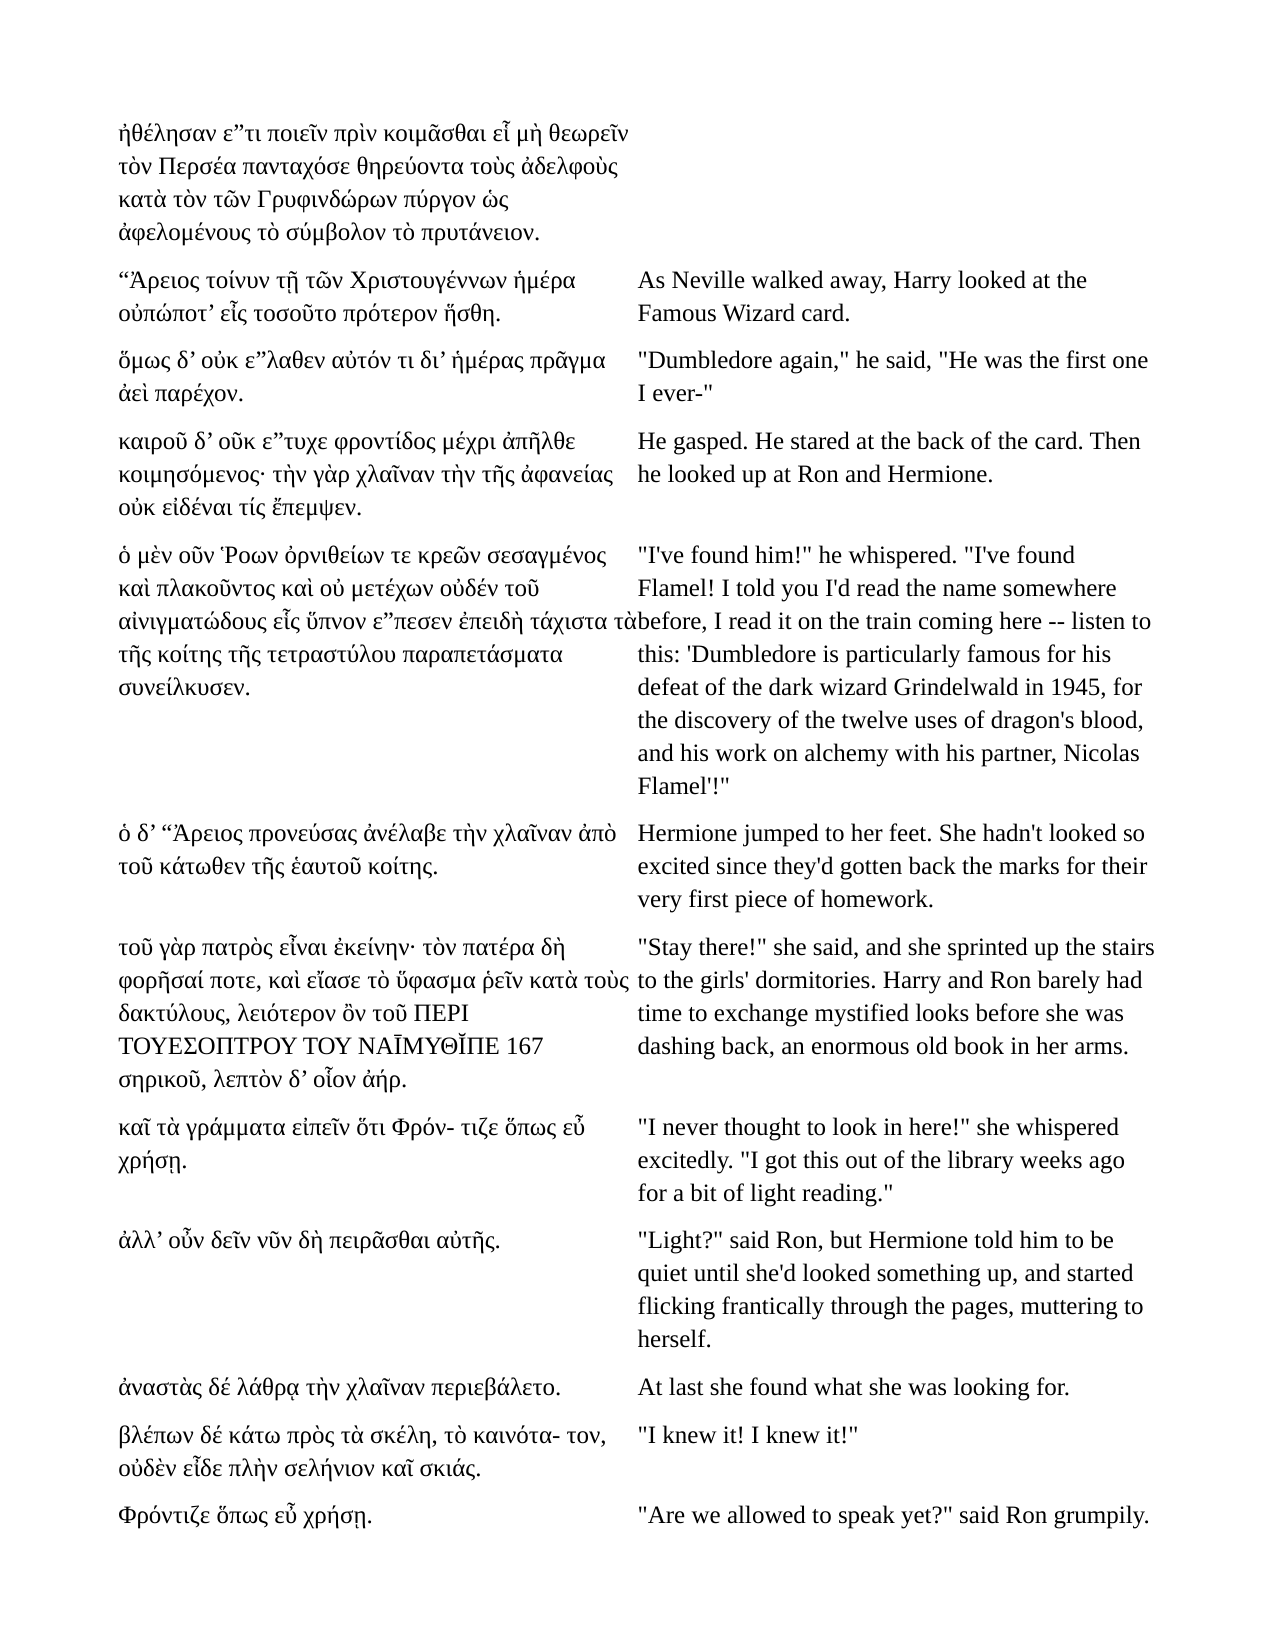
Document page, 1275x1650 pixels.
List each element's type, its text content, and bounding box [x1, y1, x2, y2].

table_cell "I've found him!" he whispered. "I've found Flamel! I told you I'd read the name somewhere before, I read it on the train coming here -- listen to this: 'Dumbledore is particularly famous for his defeat of the dark wizard Grindelwald in 1945, for the discovery of the twelve uses of dragon's blood, and his work on alchemy with his partner, Nicolas Flamel'!" [638, 540, 1157, 818]
table_cell "Dumbledore again," he said, "He was the first one I ever-" [638, 345, 1157, 426]
table_cell ἀλλ’ οὖν δεῖν νῦν δὴ πειρᾶσθαι αὐτῆς. [118, 1225, 637, 1372]
table_cell ὁ δ’ “Ἀρειος προνεύσας ἀνέλαβε τὴν χλαῖναν ἀπὸ τοῦ κάτωθεν τῆς ἑαυτοῦ κοίτης. [118, 819, 637, 932]
table_cell [638, 118, 1157, 265]
table_cell Φρόντιζε ὅπως εὖ χρήσῃ. [118, 1500, 637, 1529]
table_cell ἀναστὰς δέ λάθρᾳ τὴν χλαῖναν περιεβάλετο. [118, 1372, 637, 1420]
table_cell "I knew it! I knew it!" [638, 1420, 1157, 1500]
table_cell τοῦ γὰρ πατρὸς εἶναι ἐκείνην· τὸν πατέρα δὴ φορῆσαί ποτε, καὶ εἴασε τὸ ὕφασμα ῥεῖν κατὰ τοὺς δακτύλους, λειότερον ὂν τοῦ ΠΕΡΙ ΤΟΥΕΣΟΠΤΡΟΥ ΤΟΥ ΝΑῙΜΥΘῘΠΕ 167 σηρικοῦ, λεπτὸν δ’ οἷον ἀήρ. [118, 932, 637, 1112]
table_cell ὅμως δ’ οὐκ ε”λαθεν αὐτόν τι δι’ ἡμέρας πρᾶγμα ἀεὶ παρέχον. [118, 345, 637, 426]
table_cell "Are we allowed to speak yet?" said Ron grumpily. [638, 1500, 1157, 1529]
table_cell βλέπων δέ κάτω πρὸς τὰ σκέλη, τὸ καινότα- τον, οὐδὲν εἶδε πλὴν σελήνιον καῖ σκιάς. [118, 1420, 637, 1500]
table_cell ὁ μὲν οῦν Ῥοων ὀρνιθείων τε κρεῶν σεσαγμένος καὶ πλακοῦντος καὶ οὐ μετέχων οὐδέν τοῦ αἰνιγματώδους εἷς ὕπνον ε”πεσεν ἐπειδὴ τάχιστα τὰ τῆς κοίτης τῆς τετραστύλου παραπετάσματα συνείλκυσεν. [118, 540, 637, 818]
table_cell "Light?" said Ron, but Hermione told him to be quiet until she'd looked something up, and started flicking frantically through the pages, muttering to herself. [638, 1225, 1157, 1372]
table_cell καιροῦ δ’ οῦκ ε”τυχε φροντίδος μέχρι ἀπῆλθε κοιμησόμενος· τὴν γὰρ χλαῖναν τὴν τῆς ἀφανείας οὐκ εἰδέναι τίς ἔπεμψεν. [118, 426, 637, 540]
table_cell καῖ τὰ γράμματα εἰπεῖν ὅτι Φρόν- τιζε ὅπως εὖ χρήσῃ. [118, 1112, 637, 1225]
table_cell "Stay there!" she said, and she sprinted up the stairs to the girls' dormitories. Harry and Ron barely had time to exchange mystified looks before she was dashing back, an enormous old book in her arms. [638, 932, 1157, 1112]
table_cell At last she found what she was looking for. [638, 1372, 1157, 1420]
table_cell ἠθέλησαν ε”τι ποιεῖν πρὶν κοιμᾶσθαι εἷ μὴ θεωρεῖν τὸν Περσέα πανταχόσε θηρεύοντα τοὺς ἀδελφοὺς κατὰ τὸν τῶν Γρυφινδώρων πύργον ὡς ἀφελομένους τὸ σύμβολον τὸ πρυτάνειον. [118, 118, 637, 265]
table_cell Hermione jumped to her feet. She hadn't looked so excited since they'd gotten back the marks for their very first piece of homework. [638, 819, 1157, 932]
table_cell As Neville walked away, Harry looked at the Famous Wizard card. [638, 265, 1157, 345]
table_cell “Ἀρειος τοίνυν τῇ τῶν Χριστουγέννων ἡμέρα οὐπώποτ’ εἶς τοσοῦτο πρότερον ἥσθη. [118, 265, 637, 345]
table_cell "I never thought to look in here!" she whispered excitedly. "I got this out of the library weeks ago for a bit of light reading." [638, 1112, 1157, 1225]
table_cell He gasped. He stared at the back of the card. Then he looked up at Ron and Hermione. [638, 426, 1157, 540]
